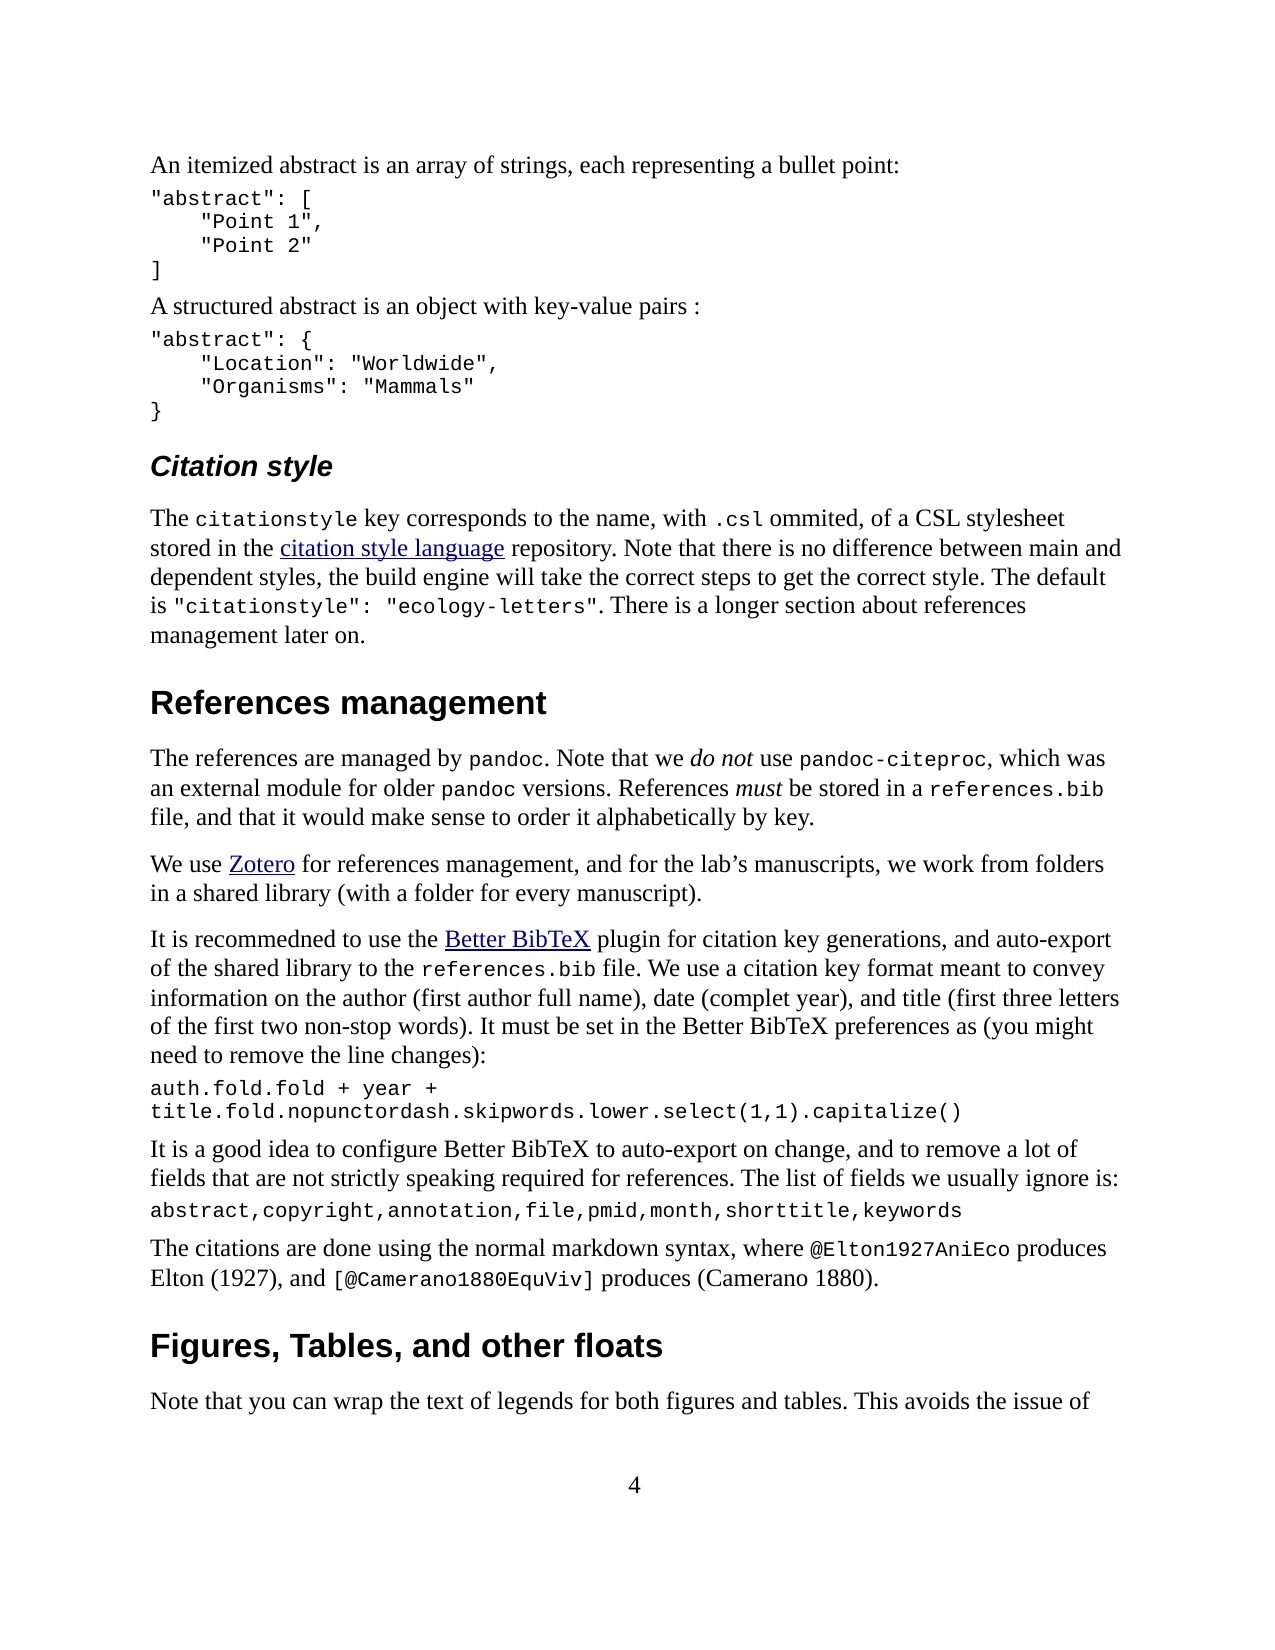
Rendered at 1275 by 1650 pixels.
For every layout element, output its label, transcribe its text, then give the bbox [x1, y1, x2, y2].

text "Location": "Worldwide", [150, 353, 1125, 376]
text The citations are done using the normal markdown syntax, where @Elton1927AniEco produces Elton (1927), and [@Camerano1880EquViv] produces (Camerano 1880). [150, 1233, 1125, 1292]
text A structured abstract is an object with key-value pairs : [150, 291, 1125, 320]
text "Organisms": "Mammals" [150, 376, 1125, 400]
text "Point 2" [150, 235, 1125, 259]
text An itemized abstract is an array of strings, each representing a bullet point: [150, 150, 1125, 179]
text The references are managed by pandoc. Note that we do not use pandoc-citeproc, which was an external module for older pandoc versions. References must be stored in a references.bib file, and that it would make sense to order it alphabetically by key. [150, 743, 1125, 831]
text "abstract": { [150, 329, 1125, 353]
text "Point 1", [150, 211, 1125, 235]
text The citationstyle key corresponds to the name, with .csl ommited, of a CSL stylesheet stored in the citation style language repository. Note that there is no difference between main and dependent styles, the build engine will take the correct steps to get the correct style. The default is "citationstyle": "ecology-letters". There is a longer section about references management later on. [150, 503, 1125, 649]
text "abstract": [ [150, 188, 1125, 211]
text It is a good idea to configure Better BibTeX to auto-export on change, and to remove a lot of fields that are not strictly speaking required for references. The list of fields we usually ignore is: [150, 1134, 1125, 1192]
subtitle References management [150, 683, 1125, 722]
text ] [150, 259, 1125, 282]
text We use Zotero for references management, and for the lab’s manuscripts, we work from folders in a shared library (with a folder for every manuscript). [150, 849, 1125, 906]
text } [150, 400, 1125, 423]
text auth.fold.fold + year + title.fold.nopunctordash.skipwords.lower.select(1,1).capitalize() [150, 1078, 1125, 1125]
subtitle Citation style [150, 448, 1125, 482]
text abstract,copyright,annotation,file,pmid,month,shorttitle,keywords [150, 1201, 1125, 1224]
text It is recommedned to use the Better BibTeX plugin for citation key generations, and auto-export of the shared library to the references.bib file. We use a citation key format meant to convey information on the author (first author full name), date (complet year), and title (first three letters of the first two non-stop words). It must be set in the Better BibTeX preferences as (you might need to remove the line changes): [150, 924, 1125, 1069]
subtitle Figures, Tables, and other floats [150, 1326, 1125, 1365]
text Note that you can wrap the text of legends for both figures and tables. This avoids the issue of [150, 1386, 1125, 1415]
